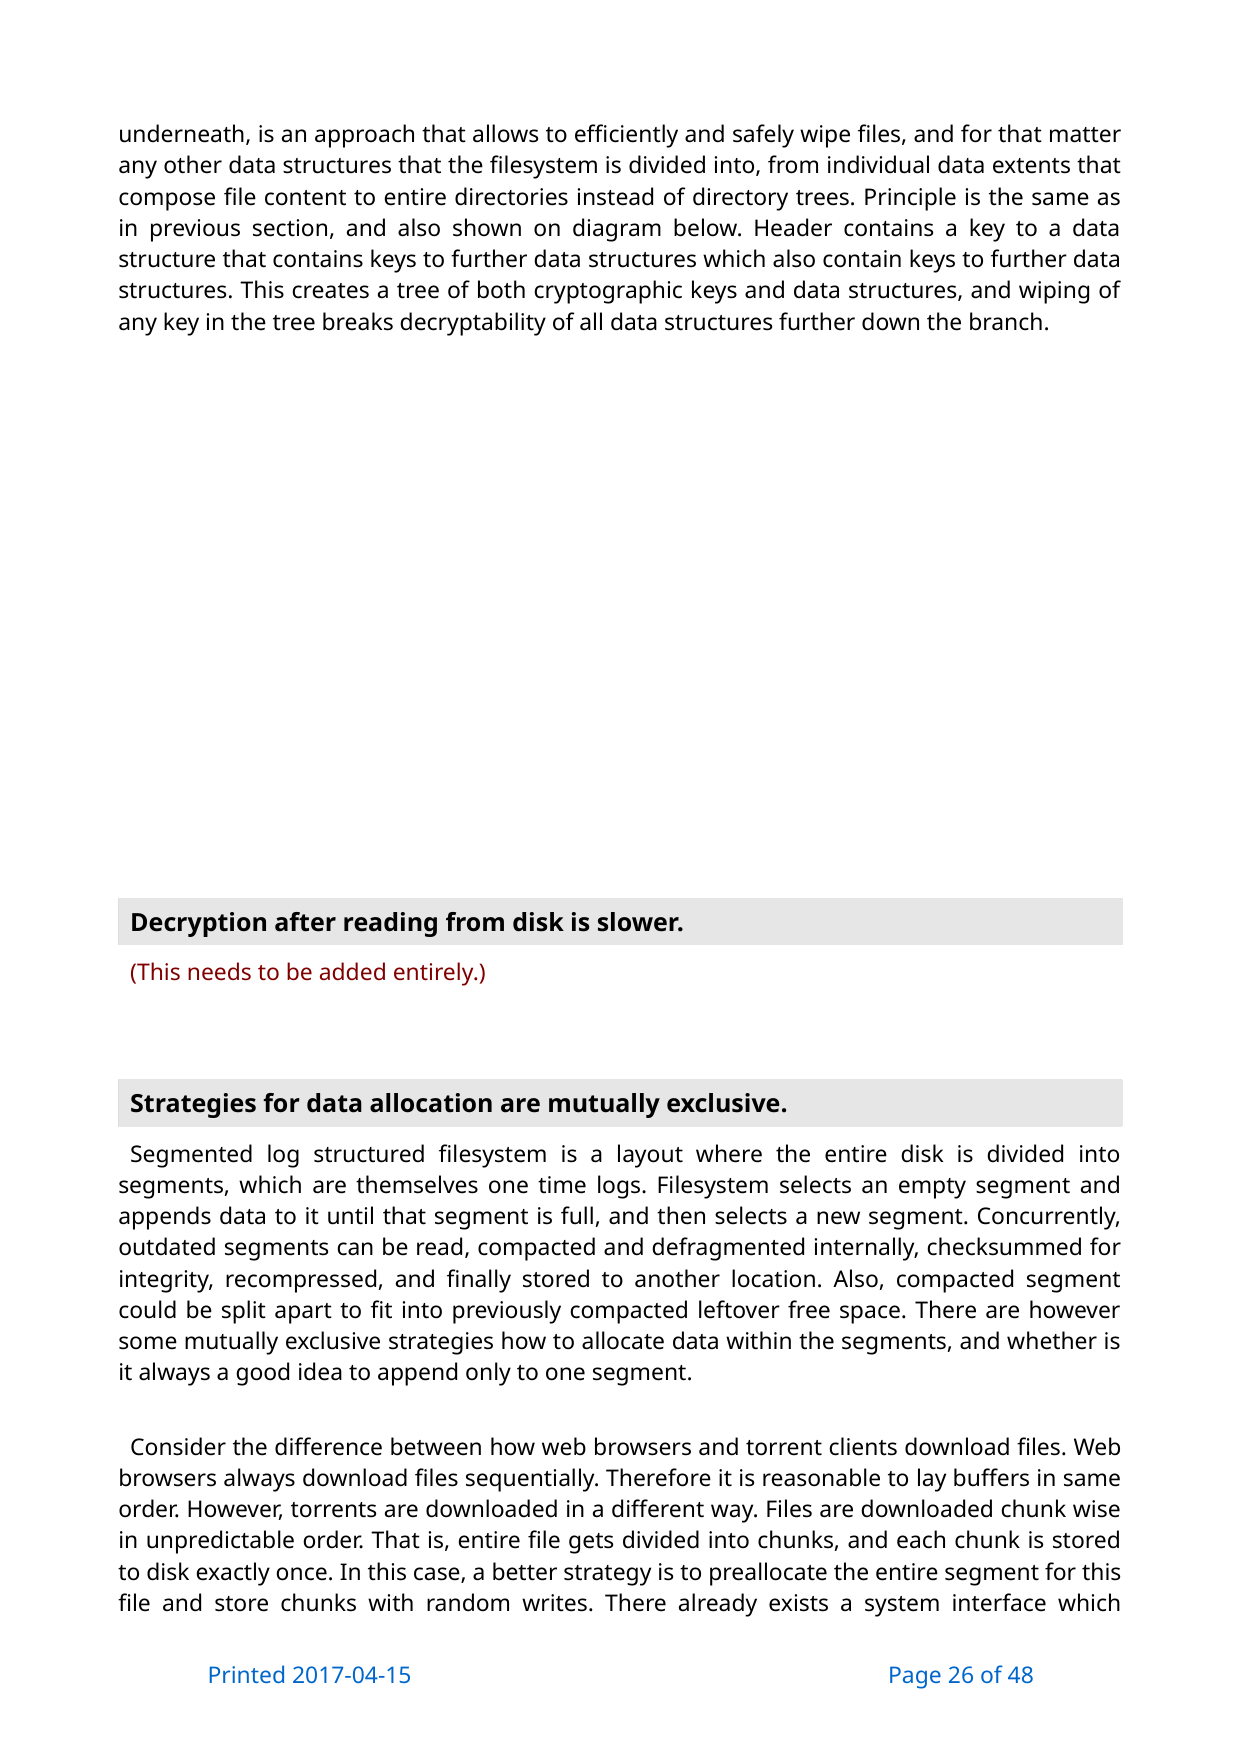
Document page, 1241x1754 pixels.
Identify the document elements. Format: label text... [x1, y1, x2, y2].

text underneath, is an approach that allows to efficiently and safely wipe files, and for that matter any other data structures that the filesystem is divided into, from individual data extents that compose file content to entire directories instead of directory trees. Principle is the same as in previous section, and also shown on diagram below. Header contains a key to a data structure that contains keys to further data structures which also contain keys to further data structures. This creates a tree of both cryptographic keys and data structures, and wiping of any key in the tree breaks decryptability of all data structures further down the branch. [118, 118, 1122, 337]
subtitle Strategies for data allocation are mutually exclusive. [119, 1081, 1122, 1126]
subtitle Decryption after reading from disk is slower. [119, 899, 1122, 944]
text Consider the difference between how web browsers and torrent clients download files. Web browsers always download files sequentially. Therefore it is reasonable to lay buffers in same order. However, torrents are downloaded in a different way. Files are downloaded chunk wise in unpredictable order. That is, entire file gets divided into chunks, and each chunk is stored to disk exactly once. In this case, a better strategy is to preallocate the entire segment for this file and store chunks with random writes. There already exists a system interface which [118, 1431, 1122, 1618]
text Segmented log structured filesystem is a layout where the entire disk is divided into segments, which are themselves one time logs. Filesystem selects an empty segment and appends data to it until that segment is full, and then selects a new segment. Concurrently, outdated segments can be read, compacted and defragmented internally, checksummed for integrity, recompressed, and finally stored to another location. Also, compacted segment could be split apart to fit into previously compacted leftover free space. There are however some mutually exclusive strategies how to allocate data within the segments, and whether is it always a good idea to append only to one segment. [118, 1137, 1122, 1387]
text (This needs to be added entirely.) [118, 956, 1122, 987]
